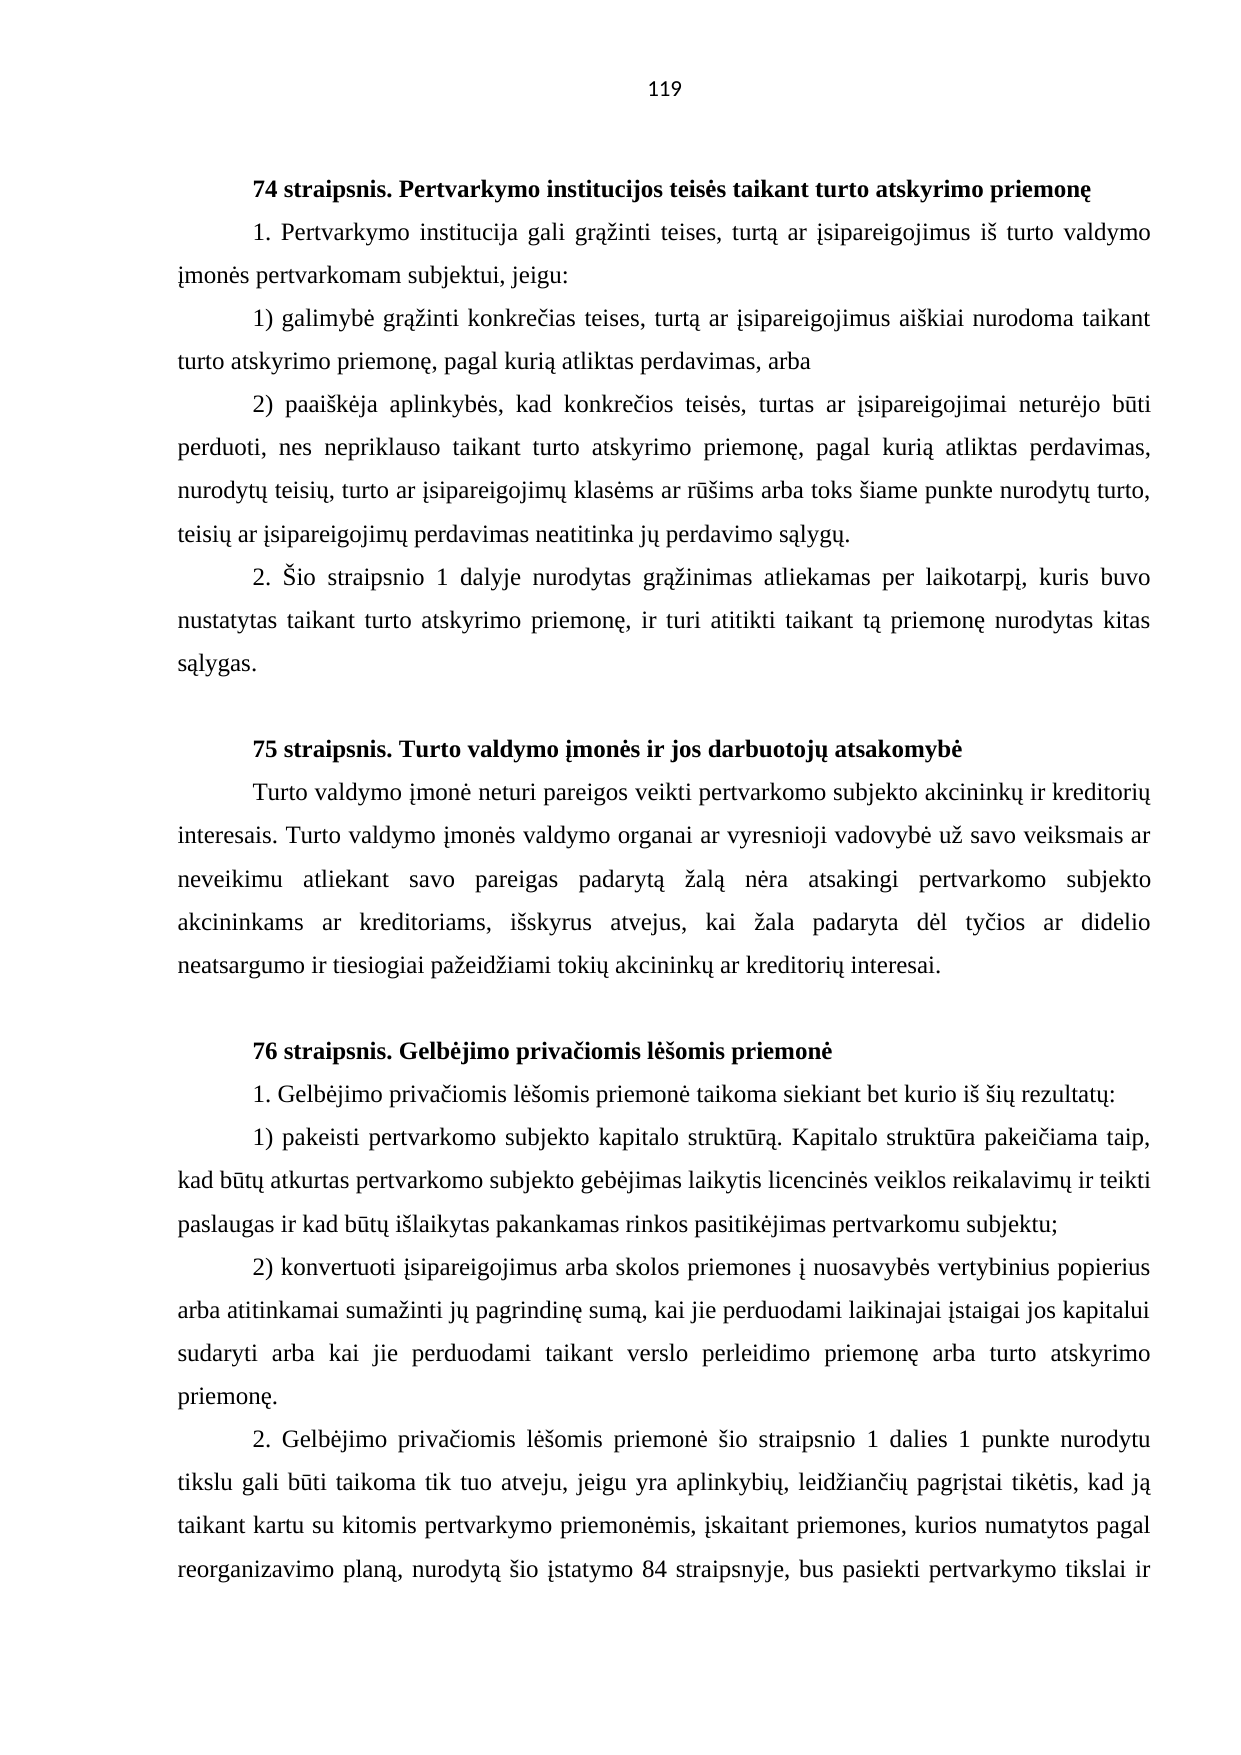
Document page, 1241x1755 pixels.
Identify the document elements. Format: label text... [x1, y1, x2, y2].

text 2) konvertuoti įsipareigojimus arba skolos priemones į nuosavybės vertybinius popierius arba atitinkamai sumažinti jų pagrindinę sumą, kai jie perduodami laikinajai įstaigai jos kapitalui sudaryti arba kai jie perduodami taikant verslo perleidimo priemonę arba turto atskyrimo priemonę. [177, 1252, 1152, 1410]
text 75 straipsnis. Turto valdymo įmonės ir jos darbuotojų atsakomybė [177, 734, 1152, 763]
text 1. Pertvarkymo institucija gali grąžinti teises, turtą ar įsipareigojimus iš turto valdymo įmonės pertvarkomam subjektui, jeigu: [177, 217, 1152, 289]
text 2. Šio straipsnio 1 dalyje nurodytas grąžinimas atliekamas per laikotarpį, kuris buvo nustatytas taikant turto atskyrimo priemonę, ir turi atitikti taikant tą priemonę nurodytas kitas sąlygas. [177, 562, 1152, 677]
text 74 straipsnis. Pertvarkymo institucijos teisės taikant turto atskyrimo priemonę [177, 174, 1152, 202]
text 2) paaiškėja aplinkybės, kad konkrečios teisės, turtas ar įsipareigojimai neturėjo būti perduoti, nes nepriklauso taikant turto atskyrimo priemonę, pagal kurią atliktas perdavimas, nurodytų teisių, turto ar įsipareigojimų klasėms ar rūšims arba toks šiame punkte nurodytų turto, teisių ar įsipareigojimų perdavimas neatitinka jų perdavimo sąlygų. [177, 389, 1152, 547]
text 1) pakeisti pertvarkomo subjekto kapitalo struktūrą. Kapitalo struktūra pakeičiama taip, kad būtų atkurtas pertvarkomo subjekto gebėjimas laikytis licencinės veiklos reikalavimų ir teikti paslaugas ir kad būtų išlaikytas pakankamas rinkos pasitikėjimas pertvarkomu subjektu; [177, 1122, 1152, 1237]
text 2. Gelbėjimo privačiomis lėšomis priemonė šio straipsnio 1 dalies 1 punkte nurodytu tikslu gali būti taikoma tik tuo atveju, jeigu yra aplinkybių, leidžiančių pagrįstai tikėtis, kad ją taikant kartu su kitomis pertvarkymo priemonėmis, įskaitant priemones, kurios numatytos pagal reorganizavimo planą, nurodytą šio įstatymo 84 straipsnyje, bus pasiekti pertvarkymo tikslai ir [177, 1424, 1152, 1582]
text 1. Gelbėjimo privačiomis lėšomis priemonė taikoma siekiant bet kurio iš šių rezultatų: [177, 1079, 1152, 1108]
text 1) galimybė grąžinti konkrečias teises, turtą ar įsipareigojimus aiškiai nurodoma taikant turto atskyrimo priemonę, pagal kurią atliktas perdavimas, arba [177, 303, 1152, 375]
text 76 straipsnis. Gelbėjimo privačiomis lėšomis priemonė [177, 1036, 1152, 1065]
text Turto valdymo įmonė neturi pareigos veikti pertvarkomo subjekto akcininkų ir kreditorių interesais. Turto valdymo įmonės valdymo organai ar vyresnioji vadovybė už savo veiksmais ar neveikimu atliekant savo pareigas padarytą žalą nėra atsakingi pertvarkomo subjekto akcininkams ar kreditoriams, išskyrus atvejus, kai žala padaryta dėl tyčios ar didelio neatsargumo ir tiesiogiai pažeidžiami tokių akcininkų ar kreditorių interesai. [177, 777, 1152, 979]
